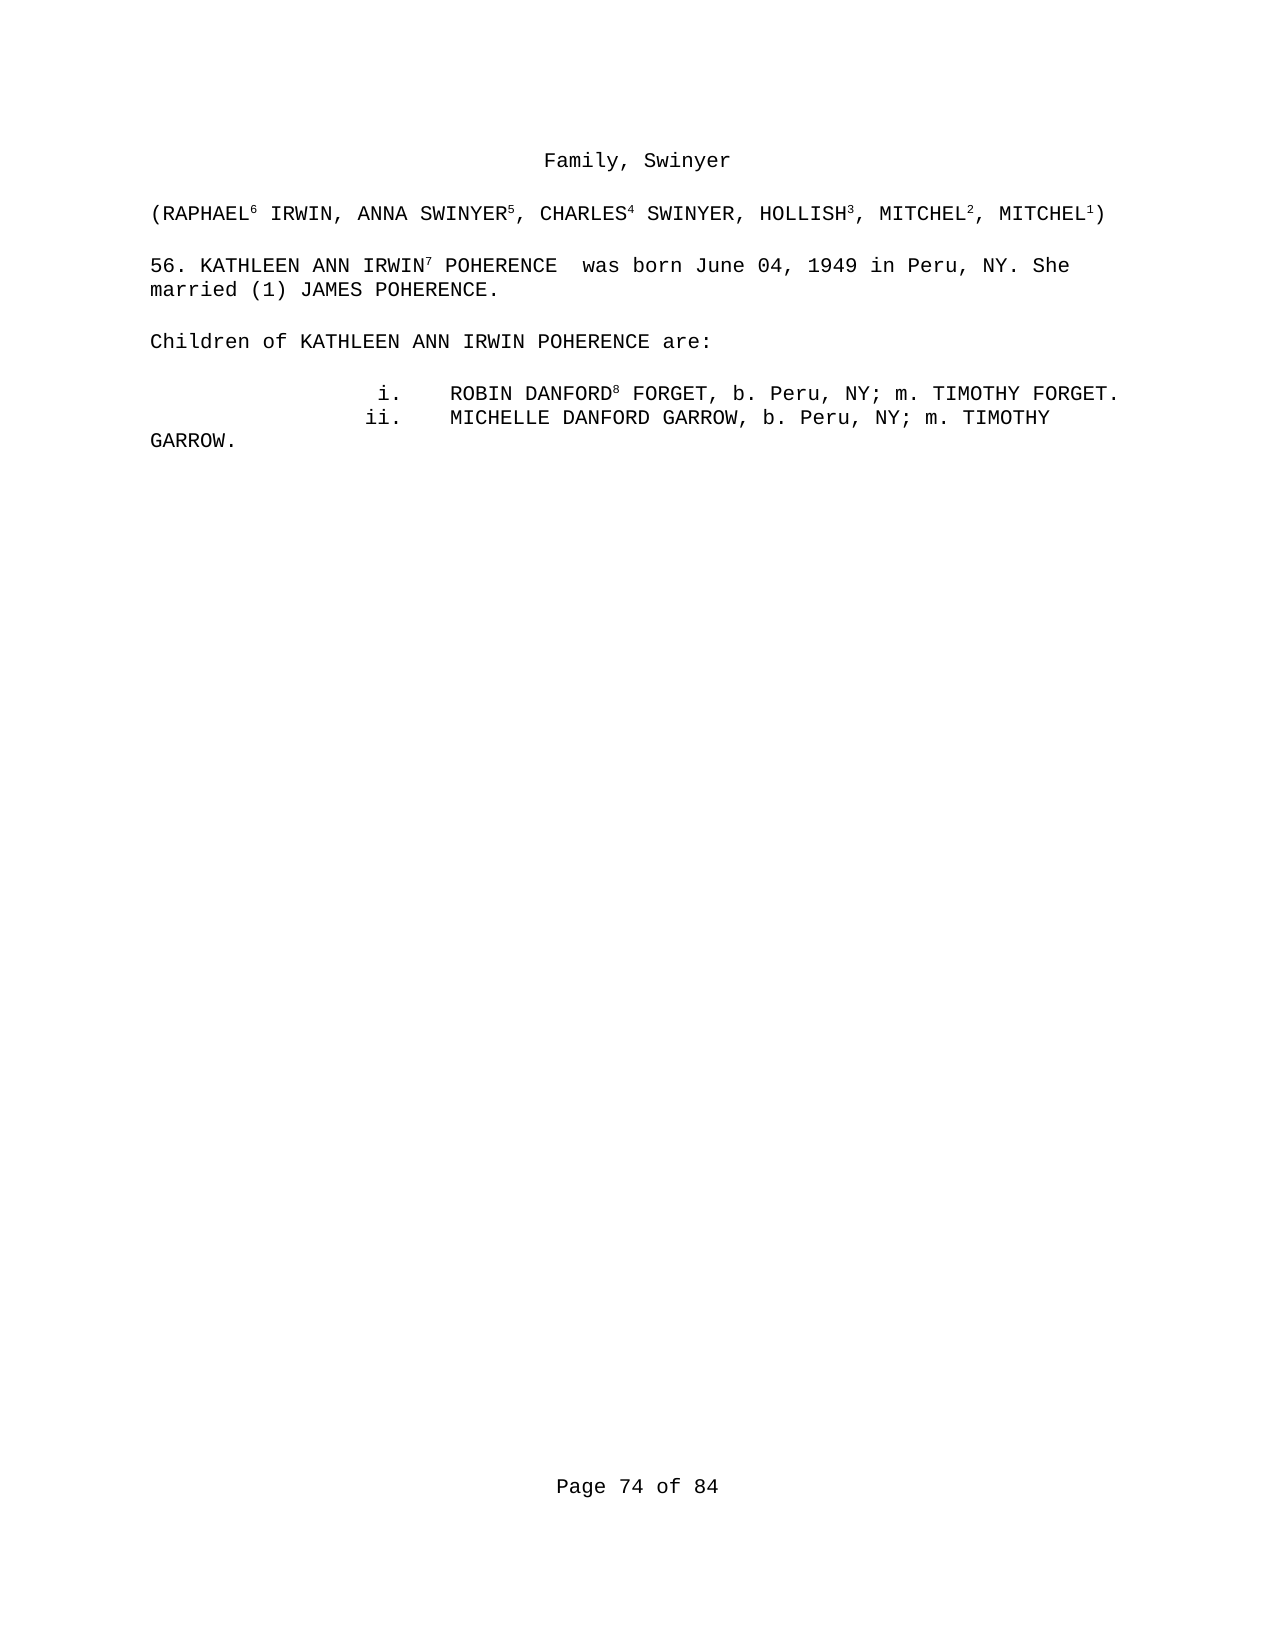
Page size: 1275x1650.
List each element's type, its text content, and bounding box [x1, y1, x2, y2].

text ii. MICHELLE DANFORD GARROW, b. Peru, NY; m. TIMOTHY GARROW. [150, 407, 1125, 454]
text (RAPHAEL6 IRWIN, ANNA SWINYER5, CHARLES4 SWINYER, HOLLISH3, MITCHEL2, MITCHEL1) [150, 203, 1125, 227]
text Children of KATHLEEN ANN IRWIN POHERENCE are: [150, 331, 1125, 354]
text i. ROBIN DANFORD8 FORGET, b. Peru, NY; m. TIMOTHY FORGET. [150, 383, 1125, 407]
text 56. KATHLEEN ANN IRWIN7 POHERENCE was born June 04, 1949 in Peru, NY. She married (1) JAMES POHERENCE. [150, 255, 1125, 302]
